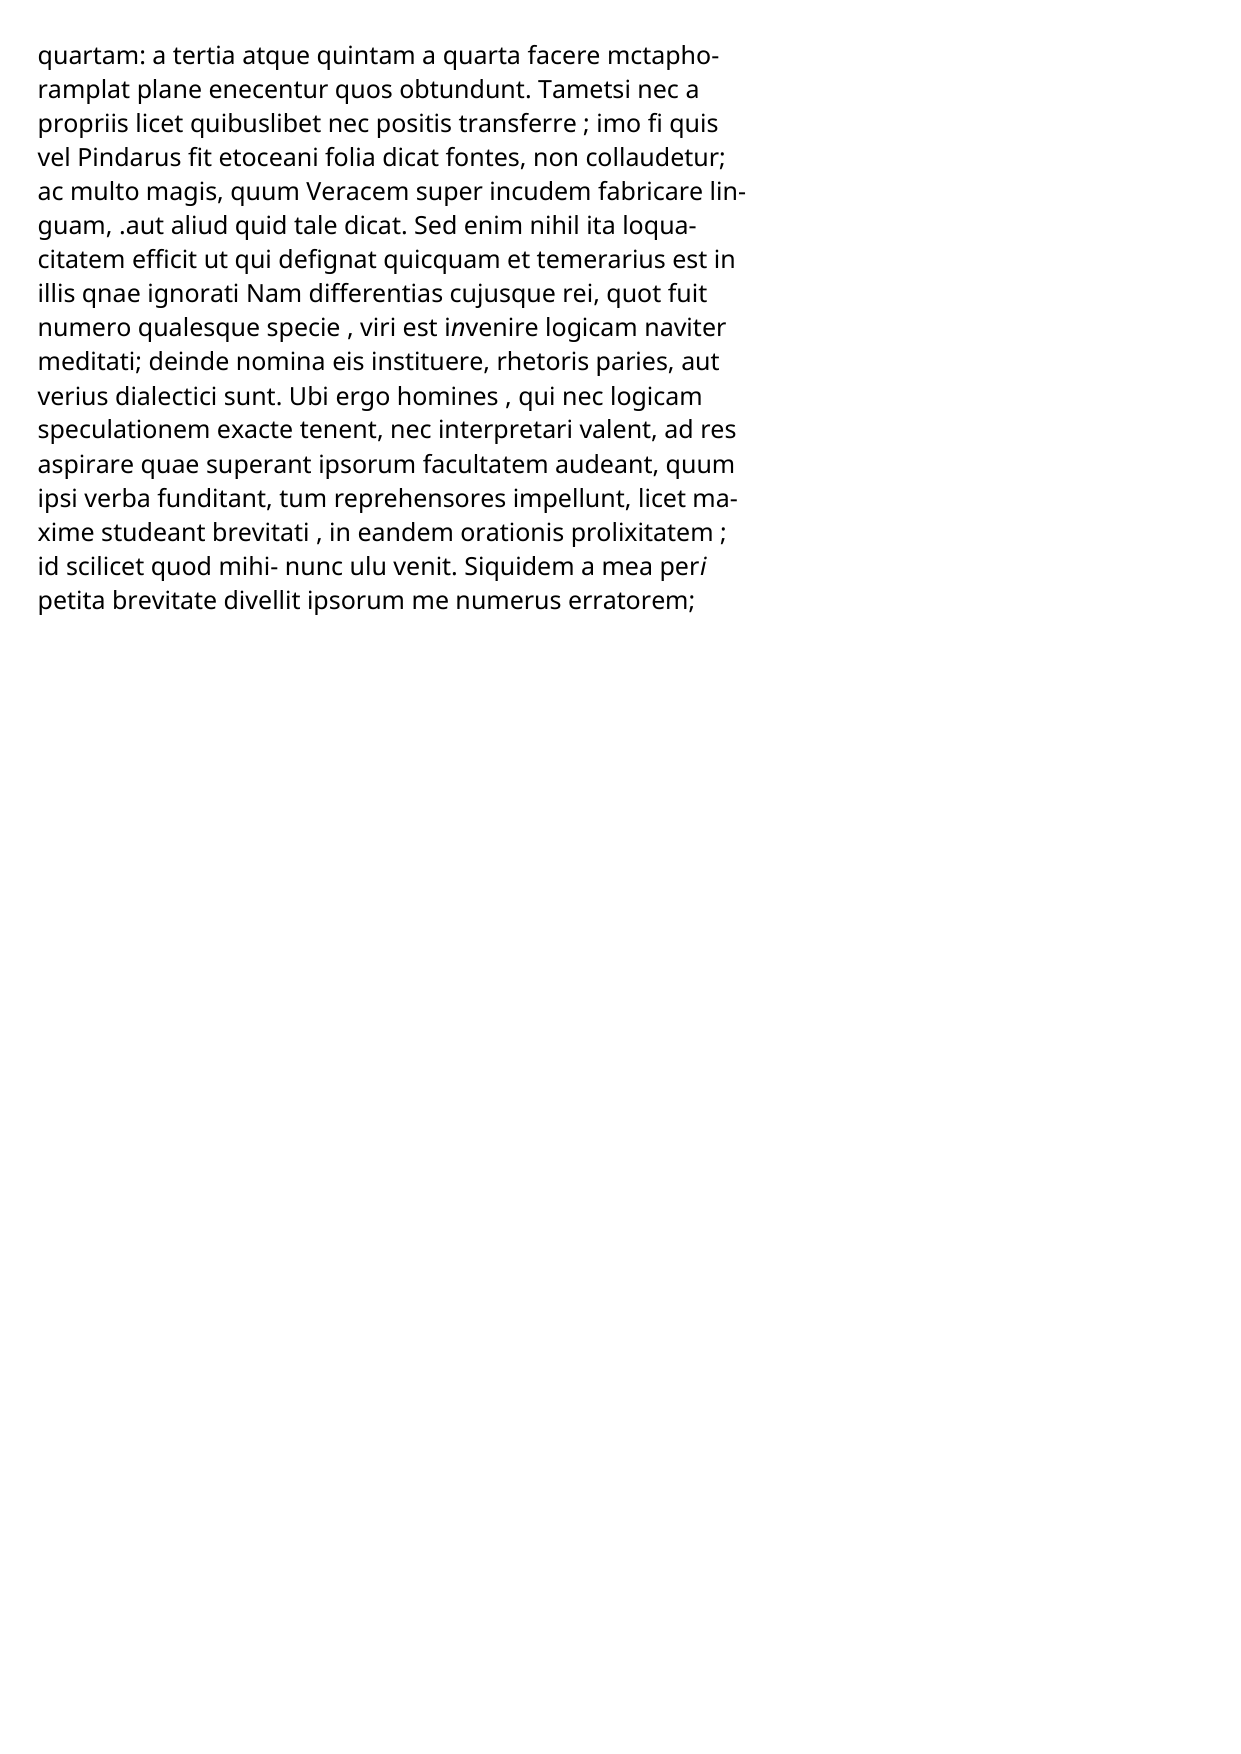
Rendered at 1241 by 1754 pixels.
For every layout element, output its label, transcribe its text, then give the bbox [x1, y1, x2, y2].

text quartam: a tertia atque quintam a quarta facere mctapho- ramplat plane enecentur quos obtundunt. Tametsi nec a propriis licet quibuslibet nec positis transferre ; imo fi quis vel Pindarus fit etoceani folia dicat fontes, non collaudetur; ac multo magis, quum Veracem super incudem fabricare lin- guam, .aut aliud quid tale dicat. Sed enim nihil ita loqua- citatem efficit ut qui defignat quicquam et temerarius est in illis qnae ignorati Nam differentias cujusque rei, quot fuit numero qualesque specie , viri est invenire logicam naviter meditati; deinde nomina eis instituere, rhetoris paries, aut verius dialectici sunt. Ubi ergo homines , qui nec logicam speculationem exacte tenent, nec interpretari valent, ad res aspirare quae superant ipsorum facultatem audeant, quum ipsi verba funditant, tum reprehensores impellunt, licet ma- xime studeant brevitati , in eandem orationis prolixitatem ; id scilicet quod mihi- nunc ulu venit. Siquidem a mea peri petita brevitate divellit ipsorum me numerus erratorem; [37, 37, 1203, 617]
